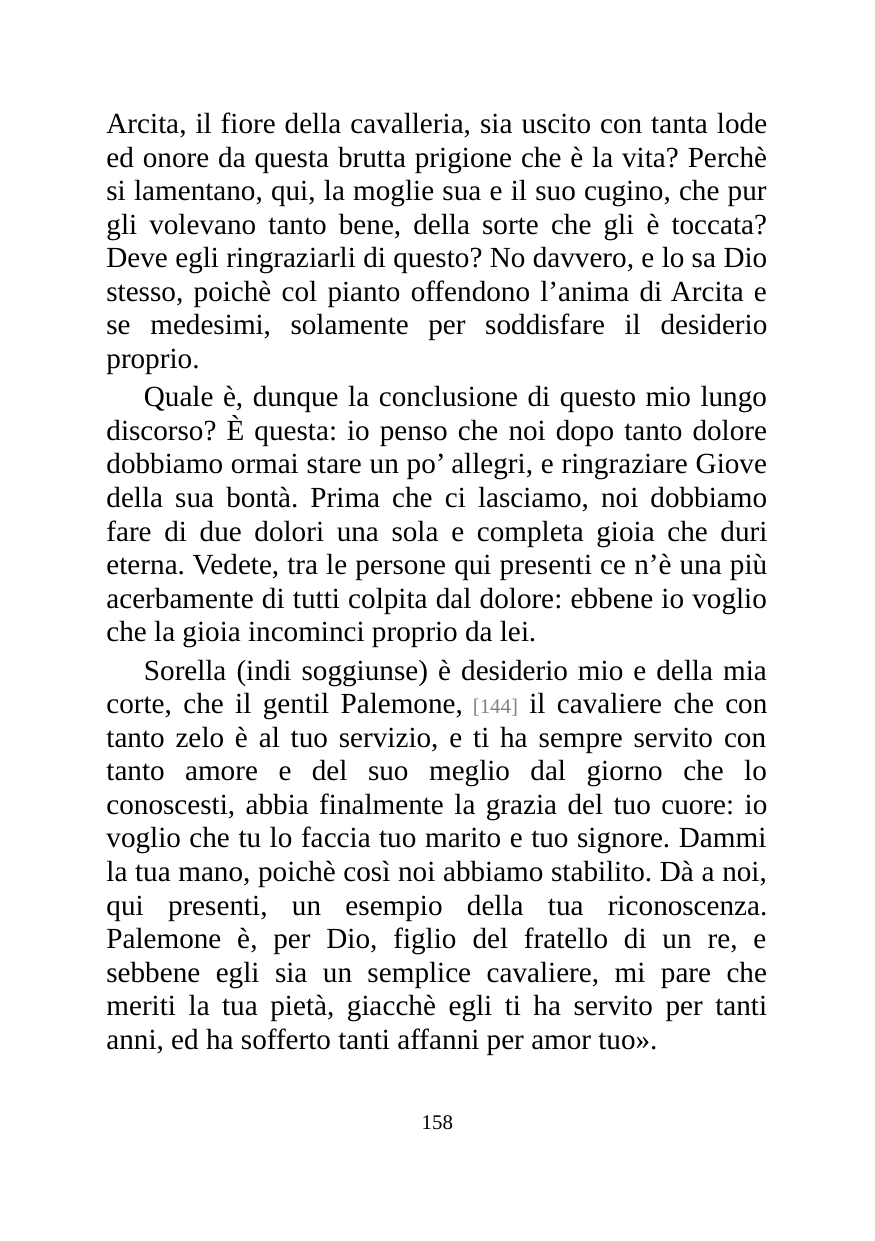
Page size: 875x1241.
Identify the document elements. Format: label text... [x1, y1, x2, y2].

text Arcita, il fiore della cavalleria, sia uscito con tanta lode ed onore da questa brutta prigione che è la vita? Perchè si lamentano, qui, la moglie sua e il suo cugino, che pur gli volevano tanto bene, della sorte che gli è toccata? Deve egli ringraziarli di questo? No davvero, e lo sa Dio stesso, poichè col pianto offendono l’anima di Arcita e se medesimi, solamente per soddisfare il desiderio proprio. [106, 106, 768, 374]
text Quale è, dunque la conclusione di questo mio lungo discorso? È questa: io penso che noi dopo tanto dolore dobbiamo ormai stare un po’ allegri, e ringraziare Giove della sua bontà. Prima che ci lasciamo, noi dobbiamo fare di due dolori una sola e completa gioia che duri eterna. Vedete, tra le persone qui presenti ce n’è una più acerbamente di tutti colpita dal dolore: ebbene io voglio che la gioia incominci proprio da lei. [106, 379, 768, 648]
text Sorella (indi soggiunse) è desiderio mio e della mia corte, che il gentil Palemone, [144] il cavaliere che con tanto zelo è al tuo servizio, e ti ha sempre servito con tanto amore e del suo meglio dal giorno che lo conoscesti, abbia finalmente la grazia del tuo cuore: io voglio che tu lo faccia tuo marito e tuo signore. Dammi la tua mano, poichè così noi abbiamo stabilito. Dà a noi, qui presenti, un esempio della tua riconoscenza. Palemone è, per Dio, figlio del fratello di un re, e sebbene egli sia un semplice cavaliere, mi pare che meriti la tua pietà, giacchè egli ti ha servito per tanti anni, ed ha sofferto tanti affanni per amor tuo». [106, 653, 768, 1055]
